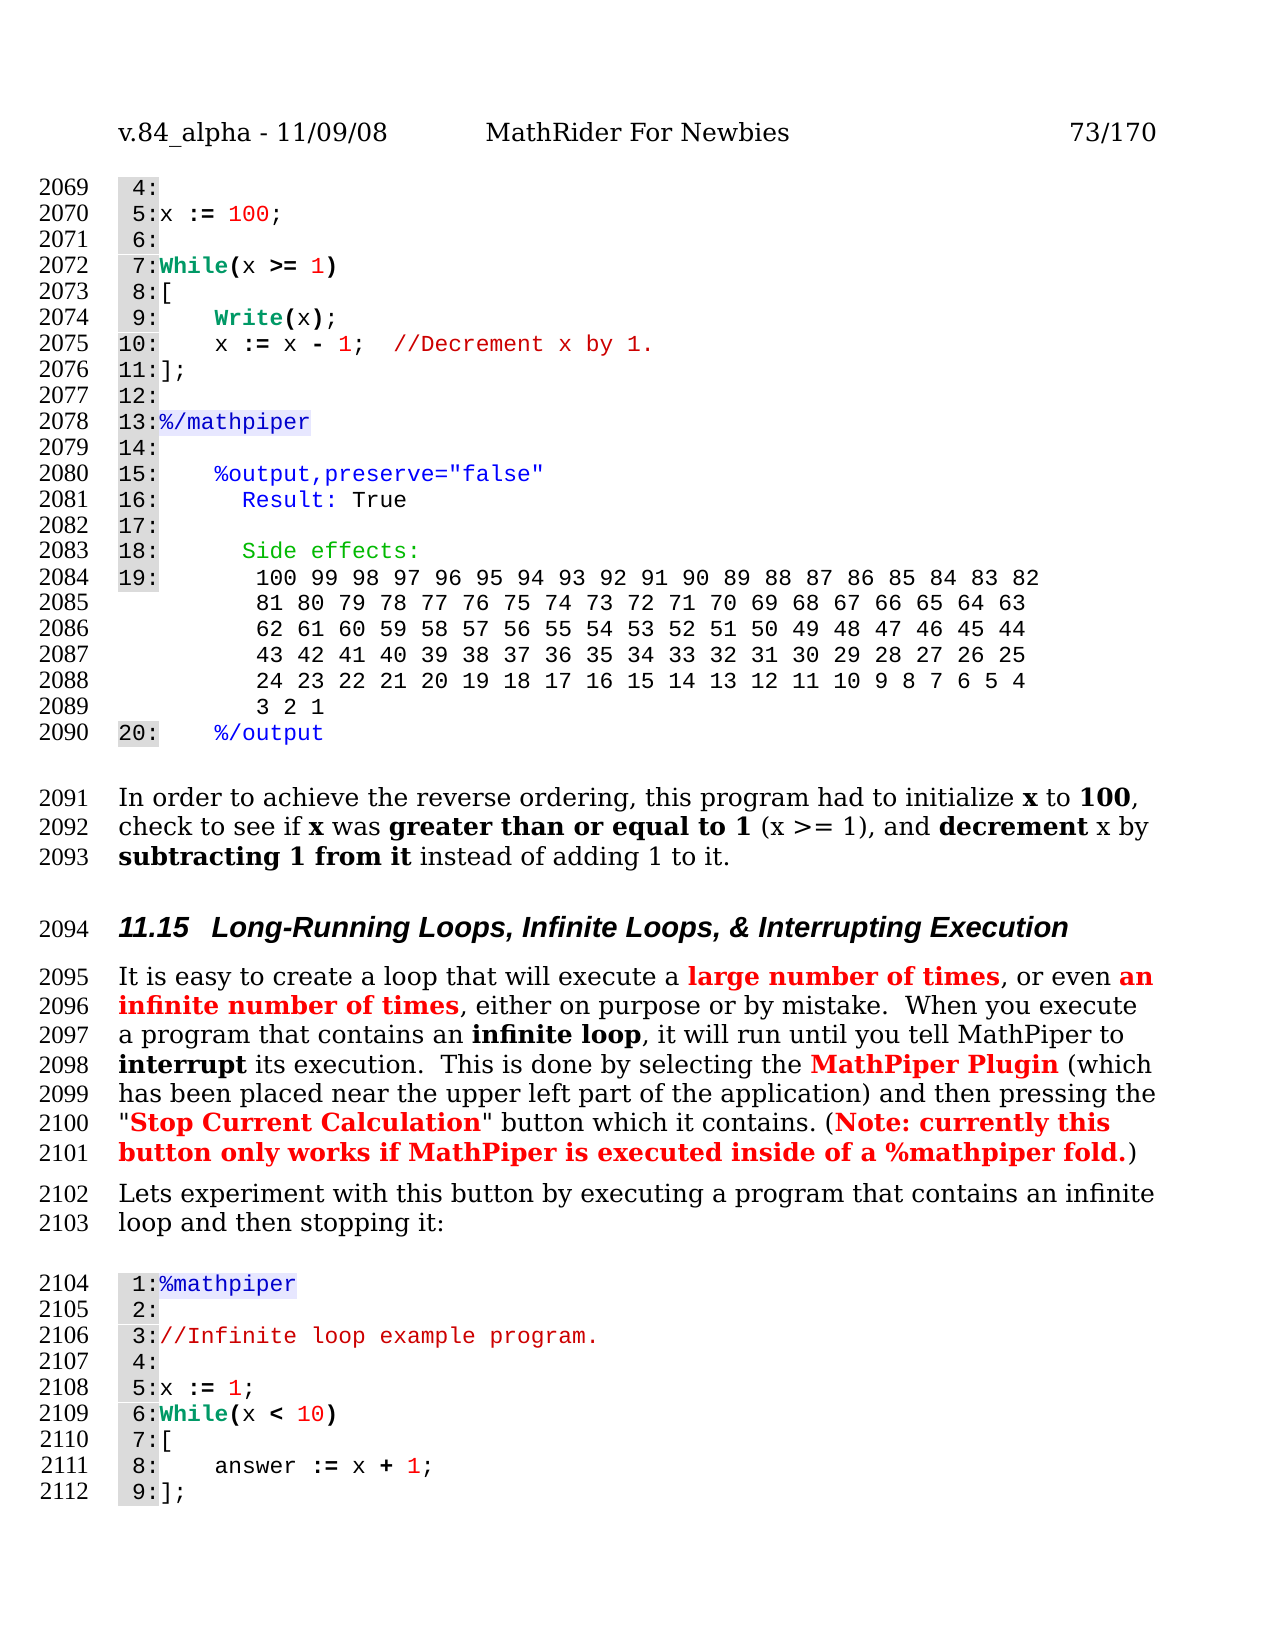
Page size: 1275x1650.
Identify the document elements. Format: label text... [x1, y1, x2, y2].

text 62 61 60 59 58 57 56 55 54 53 52 51 50 49 48 47 46 45 44 [118, 618, 1157, 644]
text 8: answer := x + 1; [118, 1454, 1157, 1480]
text 43 42 41 40 39 38 37 36 35 34 33 32 31 30 29 28 27 26 25 [118, 644, 1157, 669]
text 4: [118, 177, 1157, 203]
text Lets experiment with this button by executing a program that contains an infinite loop and then stopping it: [118, 1179, 1157, 1237]
text 2: [118, 1299, 1157, 1324]
text 13:%/mathpiper [118, 410, 1157, 436]
text 14: [118, 436, 1157, 462]
text 9: Write(x); [118, 306, 1157, 332]
text 5:x := 100; [118, 203, 1157, 229]
text 7:While(x >= 1) [118, 254, 1157, 281]
text 17: [118, 514, 1157, 540]
text 15: %output,preserve="false" [118, 462, 1157, 488]
text It is easy to create a loop that will execute a large number of times, or even an infinite number of times, either on purpose or by mistake. When you execute a program that contains an infinite loop, it will run until you tell MathPiper to interrupt its execution. This is done by selecting the MathPiper Plugin (which has been placed near the upper left part of the application) and then pressing the "Stop Current Calculation" button which it contains. (Note: currently this button only works if MathPiper is executed inside of a %mathpiper fold.) [118, 962, 1157, 1167]
text 16: Result: True [118, 488, 1157, 514]
text 3 2 1 [118, 696, 1157, 721]
text 8:[ [118, 281, 1157, 306]
text 20: %/output [118, 721, 1157, 747]
text 18: Side effects: [118, 540, 1157, 566]
text 3://Infinite loop example program. [118, 1324, 1157, 1351]
text 81 80 79 78 77 76 75 74 73 72 71 70 69 68 67 66 65 64 63 [118, 592, 1157, 618]
text 7:[ [118, 1428, 1157, 1454]
text 6: [118, 229, 1157, 254]
text 24 23 22 21 20 19 18 17 16 15 14 13 12 11 10 9 8 7 6 5 4 [118, 669, 1157, 696]
text 6:While(x < 10) [118, 1402, 1157, 1428]
text 1:%mathpiper [118, 1273, 1157, 1299]
subtitle Long-Running Loops, Infinite Loops, & Interrupting Execution [118, 910, 1157, 944]
text 11:]; [118, 358, 1157, 384]
text 5:x := 1; [118, 1376, 1157, 1402]
text 19: 100 99 98 97 96 95 94 93 92 91 90 89 88 87 86 85 84 83 82 [118, 566, 1157, 592]
text 10: x := x - 1; //Decrement x by 1. [118, 332, 1157, 358]
text In order to achieve the reverse ordering, this program had to initialize x to 100, check to see if x was greater than or equal to 1 (x >= 1), and decrement x by subtracting 1 from it instead of adding 1 to it. [118, 783, 1157, 871]
text 9:]; [118, 1480, 1157, 1506]
text 12: [118, 384, 1157, 410]
text 4: [118, 1351, 1157, 1376]
